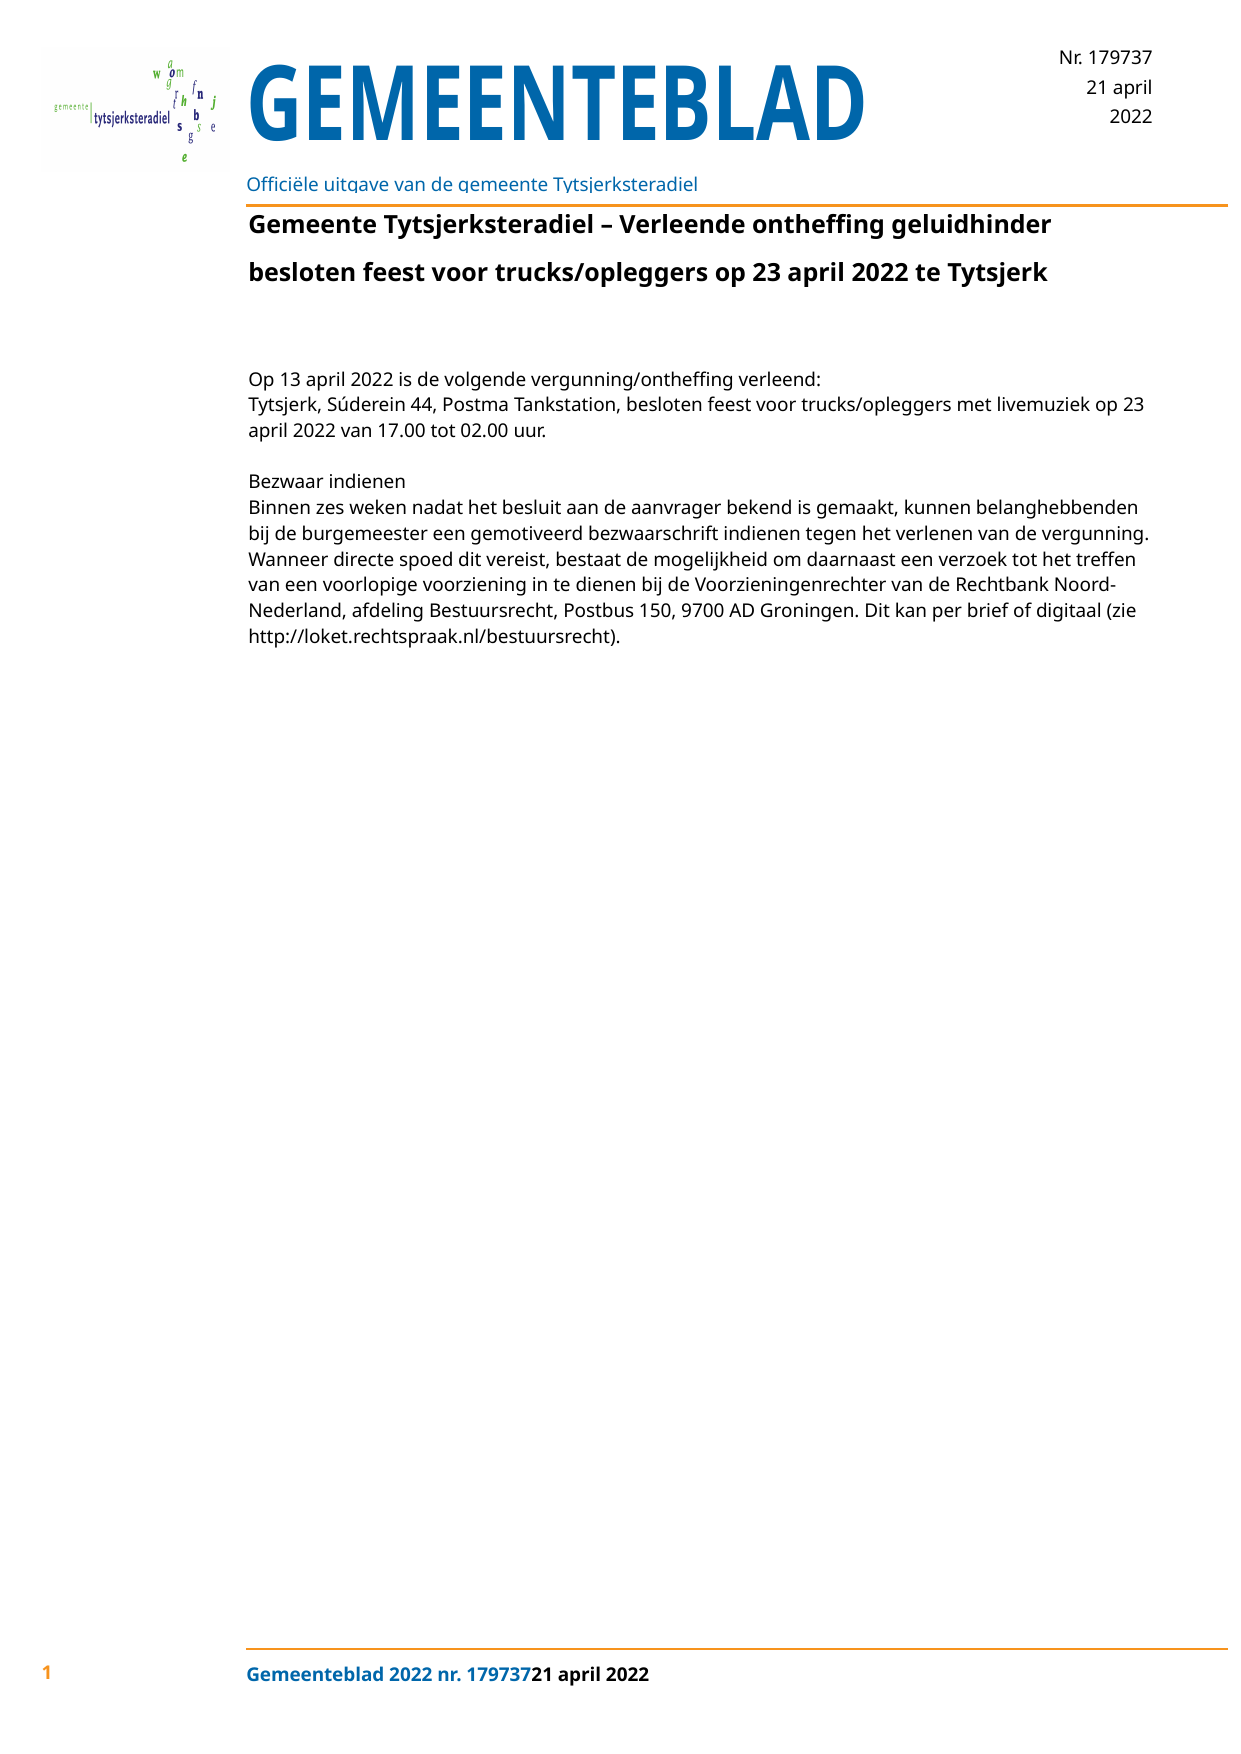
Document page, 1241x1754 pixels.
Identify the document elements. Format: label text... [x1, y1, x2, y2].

picture [41, 47, 231, 172]
text Gemeente Tytsjerksteradiel – Verleende ontheffing geluidhinder besloten feest voor trucks/opleggers op 23 april 2022 te Tytsjerk [248, 207, 1152, 288]
text Tytsjerk, Súderein 44, Postma Tankstation, besloten feest voor trucks/opleggers met livemuziek op 23 april 2022 van 17.00 tot 02.00 uur. [248, 391, 1152, 443]
text Bezwaar indienen [248, 469, 1152, 494]
text Op 13 april 2022 is de volgende vergunning/ontheffing verleend: [248, 366, 1152, 391]
text Binnen zes weken nadat het besluit aan de aanvrager bekend is gemaakt, kunnen belanghebbenden bij de burgemeester een gemotiveerd bezwaarschrift indienen tegen het verlenen van de vergunning. Wanneer directe spoed dit vereist, bestaat de mogelijkheid om daarnaast een verzoek tot het treffen van een voorlopige voorziening in te dienen bij de Voorzieningenrechter van de Rechtbank Noord-Nederland, afdeling Bestuursrecht, Postbus 150, 9700 AD Groningen. Dit kan per brief of digitaal (zie http://loket.rechtspraak.nl/bestuursrecht). [248, 494, 1152, 649]
